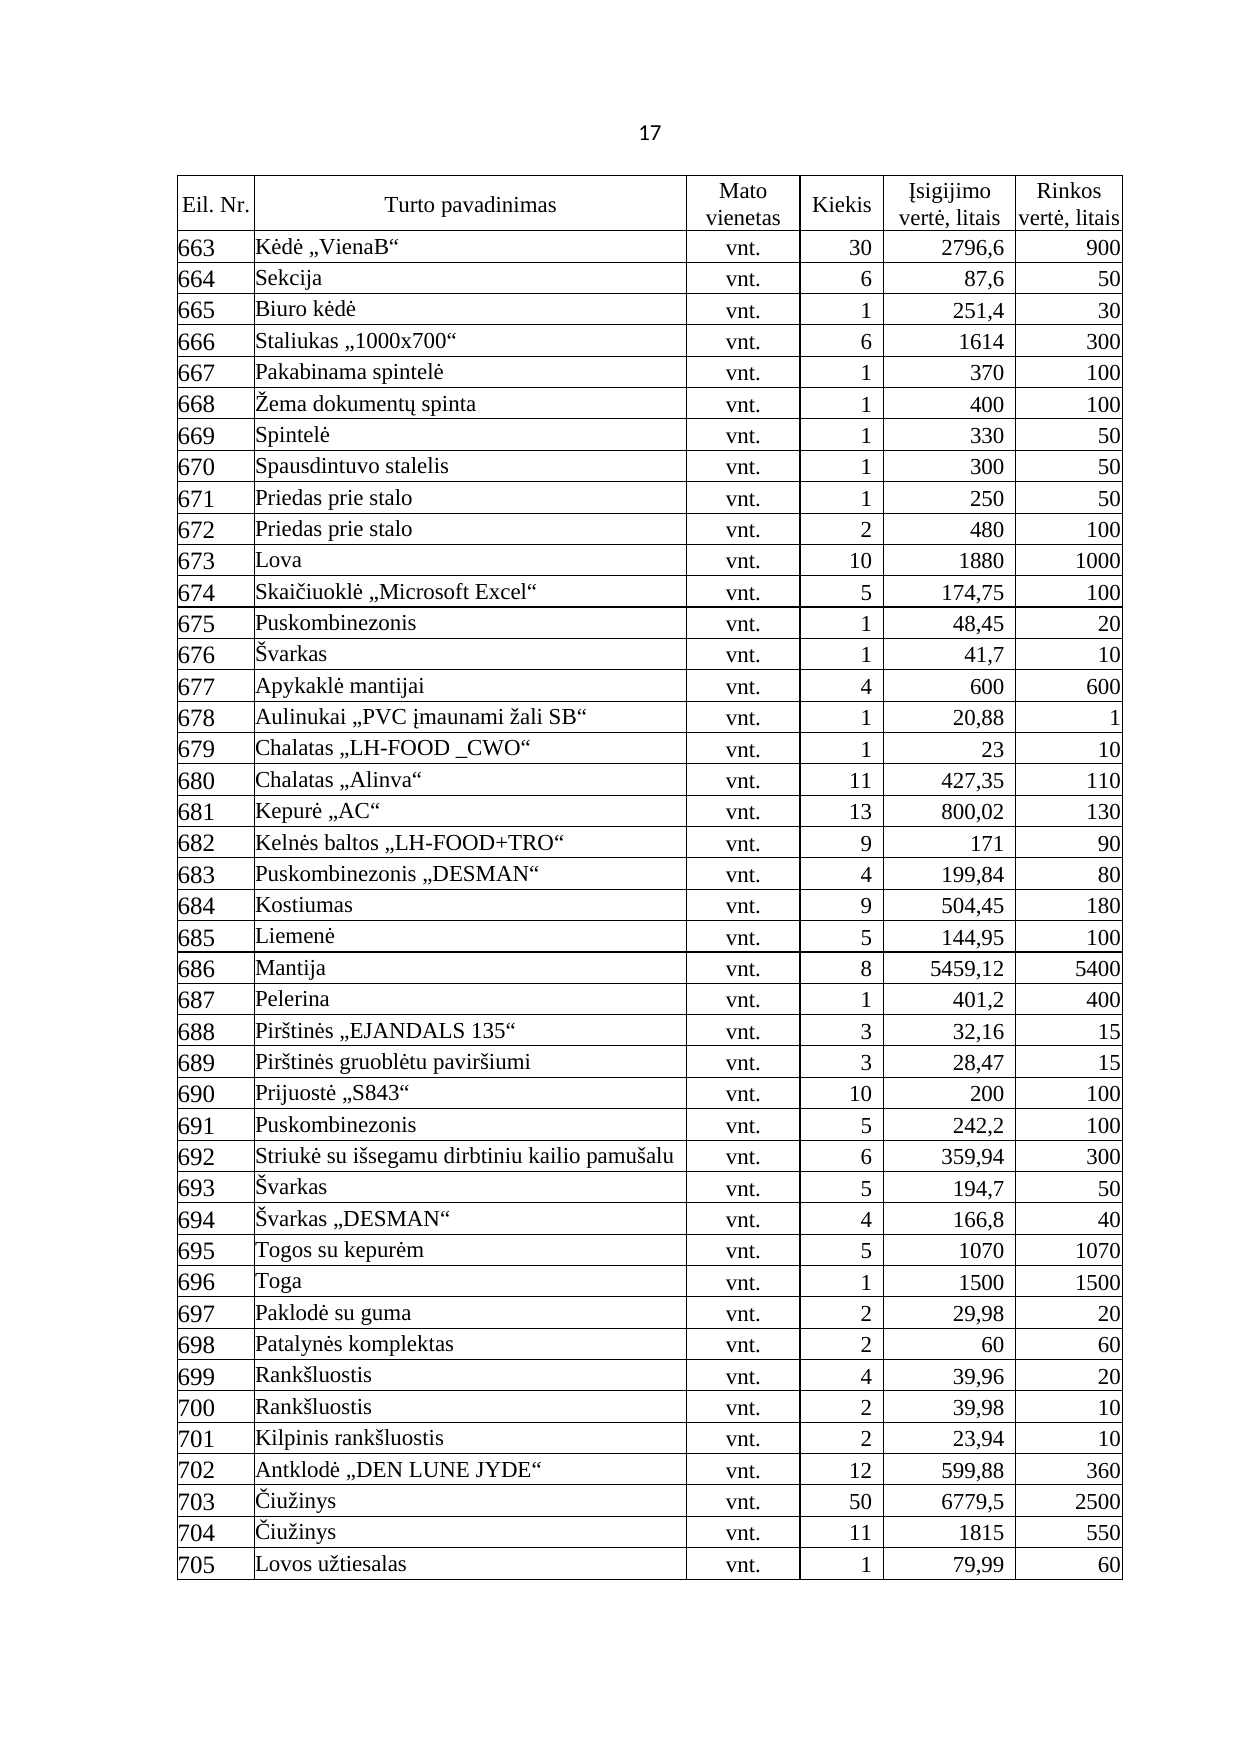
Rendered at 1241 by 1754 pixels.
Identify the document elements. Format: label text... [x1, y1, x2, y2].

table_cell Lova [255, 545, 686, 575]
table_cell 692 [178, 1141, 254, 1171]
table_cell vnt. [687, 890, 799, 920]
table_cell 4 [801, 858, 883, 889]
table_cell 166,8 [884, 1203, 1015, 1233]
table_cell Apykaklė mantijai [255, 670, 686, 701]
table_cell 1 [801, 702, 883, 732]
table_cell 667 [178, 357, 254, 387]
table_cell 100 [1016, 357, 1122, 387]
table_cell 110 [1016, 764, 1122, 794]
table_cell 174,75 [884, 576, 1015, 606]
table_cell Puskombinezonis „DESMAN“ [255, 858, 686, 889]
table_cell vnt. [687, 702, 799, 732]
table_cell 1 [801, 1548, 883, 1578]
table_header Kiekis [801, 176, 883, 230]
table_cell 2 [801, 1297, 883, 1328]
table_cell 1500 [1016, 1266, 1122, 1296]
table_cell 2 [801, 1423, 883, 1453]
table_cell 504,45 [884, 890, 1015, 920]
table_cell 400 [1016, 984, 1122, 1014]
table_cell 480 [884, 514, 1015, 544]
table_cell 28,47 [884, 1046, 1015, 1077]
table_cell vnt. [687, 451, 799, 481]
table_cell 194,7 [884, 1172, 1015, 1202]
table_cell 1 [801, 451, 883, 481]
table_cell vnt. [687, 1078, 799, 1108]
table_cell 60 [1016, 1548, 1122, 1578]
table_cell 11 [801, 764, 883, 794]
table_cell 697 [178, 1297, 254, 1328]
table_cell 39,98 [884, 1391, 1015, 1422]
table_cell Čiužinys [255, 1517, 686, 1547]
table_cell 680 [178, 764, 254, 794]
table_cell 4 [801, 670, 883, 701]
table_cell 694 [178, 1203, 254, 1233]
table_cell vnt. [687, 953, 799, 983]
table_cell 687 [178, 984, 254, 1014]
table_cell 23 [884, 733, 1015, 763]
table_cell Antklodė „DEN LUNE JYDE“ [255, 1454, 686, 1484]
table_cell Mantija [255, 953, 686, 983]
table_cell 668 [178, 388, 254, 418]
table_cell 6 [801, 325, 883, 356]
table_cell 48,45 [884, 608, 1015, 638]
table_cell 6779,5 [884, 1485, 1015, 1516]
table_cell 200 [884, 1078, 1015, 1108]
table_cell vnt. [687, 796, 799, 826]
table_cell Togos su kepurėm [255, 1235, 686, 1265]
table_cell 675 [178, 608, 254, 638]
table_cell 100 [1016, 1109, 1122, 1139]
table_cell vnt. [687, 1015, 799, 1045]
table_cell 401,2 [884, 984, 1015, 1014]
table_cell vnt. [687, 263, 799, 293]
table_cell Pirštinės gruoblėtu paviršiumi [255, 1046, 686, 1077]
table_cell 5400 [1016, 953, 1122, 983]
table_cell 699 [178, 1360, 254, 1390]
table_cell vnt. [687, 733, 799, 763]
table_cell vnt. [687, 576, 799, 606]
table_cell 1614 [884, 325, 1015, 356]
table_cell vnt. [687, 1391, 799, 1422]
table_cell 40 [1016, 1203, 1122, 1233]
table_cell 100 [1016, 921, 1122, 951]
table_cell 671 [178, 482, 254, 512]
table_cell 13 [801, 796, 883, 826]
table_cell 1 [801, 1266, 883, 1296]
table_cell 10 [801, 1078, 883, 1108]
table_cell 10 [801, 545, 883, 575]
table_cell vnt. [687, 1203, 799, 1233]
table_cell 700 [178, 1391, 254, 1422]
table_cell 20 [1016, 1297, 1122, 1328]
table_cell 180 [1016, 890, 1122, 920]
table_cell 5 [801, 1109, 883, 1139]
table_cell 30 [1016, 294, 1122, 324]
table_header Mato vienetas [687, 176, 799, 230]
table_cell 100 [1016, 1078, 1122, 1108]
table_cell Chalatas „LH-FOOD _CWO“ [255, 733, 686, 763]
table_cell 1070 [1016, 1235, 1122, 1265]
table_cell 6 [801, 1141, 883, 1171]
table_cell Priedas prie stalo [255, 514, 686, 544]
table_cell 370 [884, 357, 1015, 387]
table_cell Čiužinys [255, 1485, 686, 1516]
table_cell vnt. [687, 608, 799, 638]
table_cell 900 [1016, 231, 1122, 262]
table_cell vnt. [687, 984, 799, 1014]
table_cell 60 [1016, 1329, 1122, 1359]
table_cell Kėdė „VienaB“ [255, 231, 686, 262]
table_cell vnt. [687, 1297, 799, 1328]
table_cell 1 [801, 608, 883, 638]
table_cell vnt. [687, 764, 799, 794]
table_cell 1500 [884, 1266, 1015, 1296]
table_cell 2796,6 [884, 231, 1015, 262]
table_cell 9 [801, 827, 883, 857]
table_cell vnt. [687, 231, 799, 262]
table_cell vnt. [687, 357, 799, 387]
table_cell 2 [801, 514, 883, 544]
table_cell vnt. [687, 1046, 799, 1077]
table_cell 5 [801, 1235, 883, 1265]
table_cell Skaičiuoklė „Microsoft Excel“ [255, 576, 686, 606]
table_cell 693 [178, 1172, 254, 1202]
table_cell 672 [178, 514, 254, 544]
table_cell vnt. [687, 1266, 799, 1296]
table_cell vnt. [687, 545, 799, 575]
table_header Rinkos vertė, litais [1016, 176, 1122, 230]
table_cell 1 [1016, 702, 1122, 732]
table_cell 1 [801, 733, 883, 763]
table_cell vnt. [687, 482, 799, 512]
table_cell 1 [801, 357, 883, 387]
table_cell 50 [1016, 263, 1122, 293]
table_cell 1 [801, 482, 883, 512]
table_cell Patalynės komplektas [255, 1329, 686, 1359]
table_cell vnt. [687, 1109, 799, 1139]
table_cell 23,94 [884, 1423, 1015, 1453]
table_cell 20 [1016, 1360, 1122, 1390]
table_cell 11 [801, 1517, 883, 1547]
table_cell vnt. [687, 1360, 799, 1390]
table_cell 20,88 [884, 702, 1015, 732]
table_cell Spausdintuvo stalelis [255, 451, 686, 481]
table_cell vnt. [687, 514, 799, 544]
table_cell Aulinukai „PVC įmaunami žali SB“ [255, 702, 686, 732]
table_cell 1815 [884, 1517, 1015, 1547]
table_cell 10 [1016, 1391, 1122, 1422]
table_cell Kostiumas [255, 890, 686, 920]
table_cell 1 [801, 639, 883, 669]
table_cell Sekcija [255, 263, 686, 293]
table_cell 144,95 [884, 921, 1015, 951]
table_cell 6 [801, 263, 883, 293]
table_cell 669 [178, 419, 254, 450]
table_cell 550 [1016, 1517, 1122, 1547]
table_cell 39,96 [884, 1360, 1015, 1390]
table_cell 688 [178, 1015, 254, 1045]
table_cell Biuro kėdė [255, 294, 686, 324]
table_cell 242,2 [884, 1109, 1015, 1139]
table_cell 1 [801, 419, 883, 450]
table_cell 15 [1016, 1046, 1122, 1077]
table_cell 670 [178, 451, 254, 481]
table_cell vnt. [687, 1485, 799, 1516]
table_cell 600 [884, 670, 1015, 701]
table_cell 3 [801, 1015, 883, 1045]
table_cell Toga [255, 1266, 686, 1296]
table_cell 682 [178, 827, 254, 857]
table_cell 32,16 [884, 1015, 1015, 1045]
table_cell 800,02 [884, 796, 1015, 826]
table_cell 674 [178, 576, 254, 606]
table_cell 673 [178, 545, 254, 575]
table_cell 12 [801, 1454, 883, 1484]
table_cell 665 [178, 294, 254, 324]
table_cell 666 [178, 325, 254, 356]
table_cell 9 [801, 890, 883, 920]
table_cell 663 [178, 231, 254, 262]
table_cell Staliukas „1000x700“ [255, 325, 686, 356]
table_cell 2 [801, 1391, 883, 1422]
table_cell 100 [1016, 514, 1122, 544]
table_cell 3 [801, 1046, 883, 1077]
table_cell 10 [1016, 733, 1122, 763]
table_cell vnt. [687, 827, 799, 857]
table_cell 600 [1016, 670, 1122, 701]
table_cell Striukė su išsegamu dirbtiniu kailio pamušalu [255, 1141, 686, 1171]
table_cell Prijuostė „S843“ [255, 1078, 686, 1108]
table_cell 5459,12 [884, 953, 1015, 983]
table_cell vnt. [687, 1517, 799, 1547]
table_cell 1 [801, 294, 883, 324]
table_cell 87,6 [884, 263, 1015, 293]
table_cell Spintelė [255, 419, 686, 450]
table_cell 20 [1016, 608, 1122, 638]
table_cell Rankšluostis [255, 1360, 686, 1390]
table_cell 1880 [884, 545, 1015, 575]
table_cell vnt. [687, 921, 799, 951]
table_cell Žema dokumentų spinta [255, 388, 686, 418]
table_cell Liemenė [255, 921, 686, 951]
table_cell 250 [884, 482, 1015, 512]
table_cell vnt. [687, 1172, 799, 1202]
table_cell 29,98 [884, 1297, 1015, 1328]
table_cell 400 [884, 388, 1015, 418]
table_cell vnt. [687, 388, 799, 418]
table_cell 698 [178, 1329, 254, 1359]
table_cell 60 [884, 1329, 1015, 1359]
table_cell 50 [1016, 1172, 1122, 1202]
table_cell Švarkas [255, 1172, 686, 1202]
table_header Turto pavadinimas [255, 176, 686, 230]
table_cell 599,88 [884, 1454, 1015, 1484]
table_cell 50 [1016, 419, 1122, 450]
table_header Eil. Nr. [178, 176, 254, 230]
table_cell 50 [1016, 482, 1122, 512]
table_cell 686 [178, 953, 254, 983]
table_cell vnt. [687, 1329, 799, 1359]
table_cell vnt. [687, 1423, 799, 1453]
table_cell 676 [178, 639, 254, 669]
table_cell Švarkas „DESMAN“ [255, 1203, 686, 1233]
table_cell 684 [178, 890, 254, 920]
table_cell 2 [801, 1329, 883, 1359]
table_cell 701 [178, 1423, 254, 1453]
table_cell 50 [801, 1485, 883, 1516]
table_cell 5 [801, 1172, 883, 1202]
table_cell 691 [178, 1109, 254, 1139]
table_cell Kilpinis rankšluostis [255, 1423, 686, 1453]
table_cell 689 [178, 1046, 254, 1077]
table_cell 685 [178, 921, 254, 951]
table_cell vnt. [687, 294, 799, 324]
table_cell 130 [1016, 796, 1122, 826]
table_cell 300 [1016, 325, 1122, 356]
table_cell 695 [178, 1235, 254, 1265]
table_cell 41,7 [884, 639, 1015, 669]
table_cell 1 [801, 984, 883, 1014]
table_cell 171 [884, 827, 1015, 857]
table_cell 199,84 [884, 858, 1015, 889]
table_cell vnt. [687, 1235, 799, 1265]
table_cell Pakabinama spintelė [255, 357, 686, 387]
table_cell 1000 [1016, 545, 1122, 575]
table_cell vnt. [687, 1454, 799, 1484]
table_cell 683 [178, 858, 254, 889]
table_cell 90 [1016, 827, 1122, 857]
table_cell 79,99 [884, 1548, 1015, 1578]
table_cell vnt. [687, 858, 799, 889]
table_cell 100 [1016, 388, 1122, 418]
table_cell 427,35 [884, 764, 1015, 794]
table_cell 703 [178, 1485, 254, 1516]
table_cell 681 [178, 796, 254, 826]
table_cell 690 [178, 1078, 254, 1108]
table_header Įsigijimo vertė, litais [884, 176, 1015, 230]
table_cell vnt. [687, 670, 799, 701]
table_cell Kepurė „AC“ [255, 796, 686, 826]
table_cell 702 [178, 1454, 254, 1484]
table_cell 677 [178, 670, 254, 701]
table_cell Kelnės baltos „LH-FOOD+TRO“ [255, 827, 686, 857]
table_cell Lovos užtiesalas [255, 1548, 686, 1578]
table_cell 4 [801, 1360, 883, 1390]
table_cell 1 [801, 388, 883, 418]
table_cell Priedas prie stalo [255, 482, 686, 512]
table_cell 8 [801, 953, 883, 983]
table_cell Pirštinės „EJANDALS 135“ [255, 1015, 686, 1045]
table_cell Paklodė su guma [255, 1297, 686, 1328]
table_cell Puskombinezonis [255, 608, 686, 638]
table_cell Rankšluostis [255, 1391, 686, 1422]
table_cell 300 [1016, 1141, 1122, 1171]
table_cell 10 [1016, 1423, 1122, 1453]
table_cell Pelerina [255, 984, 686, 1014]
table_cell 705 [178, 1548, 254, 1578]
table_cell 2500 [1016, 1485, 1122, 1516]
table_cell 5 [801, 576, 883, 606]
table_cell 50 [1016, 451, 1122, 481]
table_cell vnt. [687, 419, 799, 450]
table_cell 704 [178, 1517, 254, 1547]
table_cell 10 [1016, 639, 1122, 669]
table_cell 696 [178, 1266, 254, 1296]
table_cell vnt. [687, 1548, 799, 1578]
table_cell 1070 [884, 1235, 1015, 1265]
table_cell 360 [1016, 1454, 1122, 1484]
table_cell vnt. [687, 1141, 799, 1171]
table_cell Švarkas [255, 639, 686, 669]
table_cell 359,94 [884, 1141, 1015, 1171]
table_cell vnt. [687, 639, 799, 669]
table_cell 679 [178, 733, 254, 763]
table_cell Chalatas „Alinva“ [255, 764, 686, 794]
table_cell 30 [801, 231, 883, 262]
table_cell 678 [178, 702, 254, 732]
table_cell 15 [1016, 1015, 1122, 1045]
table_cell 664 [178, 263, 254, 293]
table_cell 330 [884, 419, 1015, 450]
table_cell vnt. [687, 325, 799, 356]
table_cell 5 [801, 921, 883, 951]
table_cell 4 [801, 1203, 883, 1233]
table_cell 80 [1016, 858, 1122, 889]
table_cell 100 [1016, 576, 1122, 606]
table_cell 251,4 [884, 294, 1015, 324]
table_cell Puskombinezonis [255, 1109, 686, 1139]
table_cell 300 [884, 451, 1015, 481]
